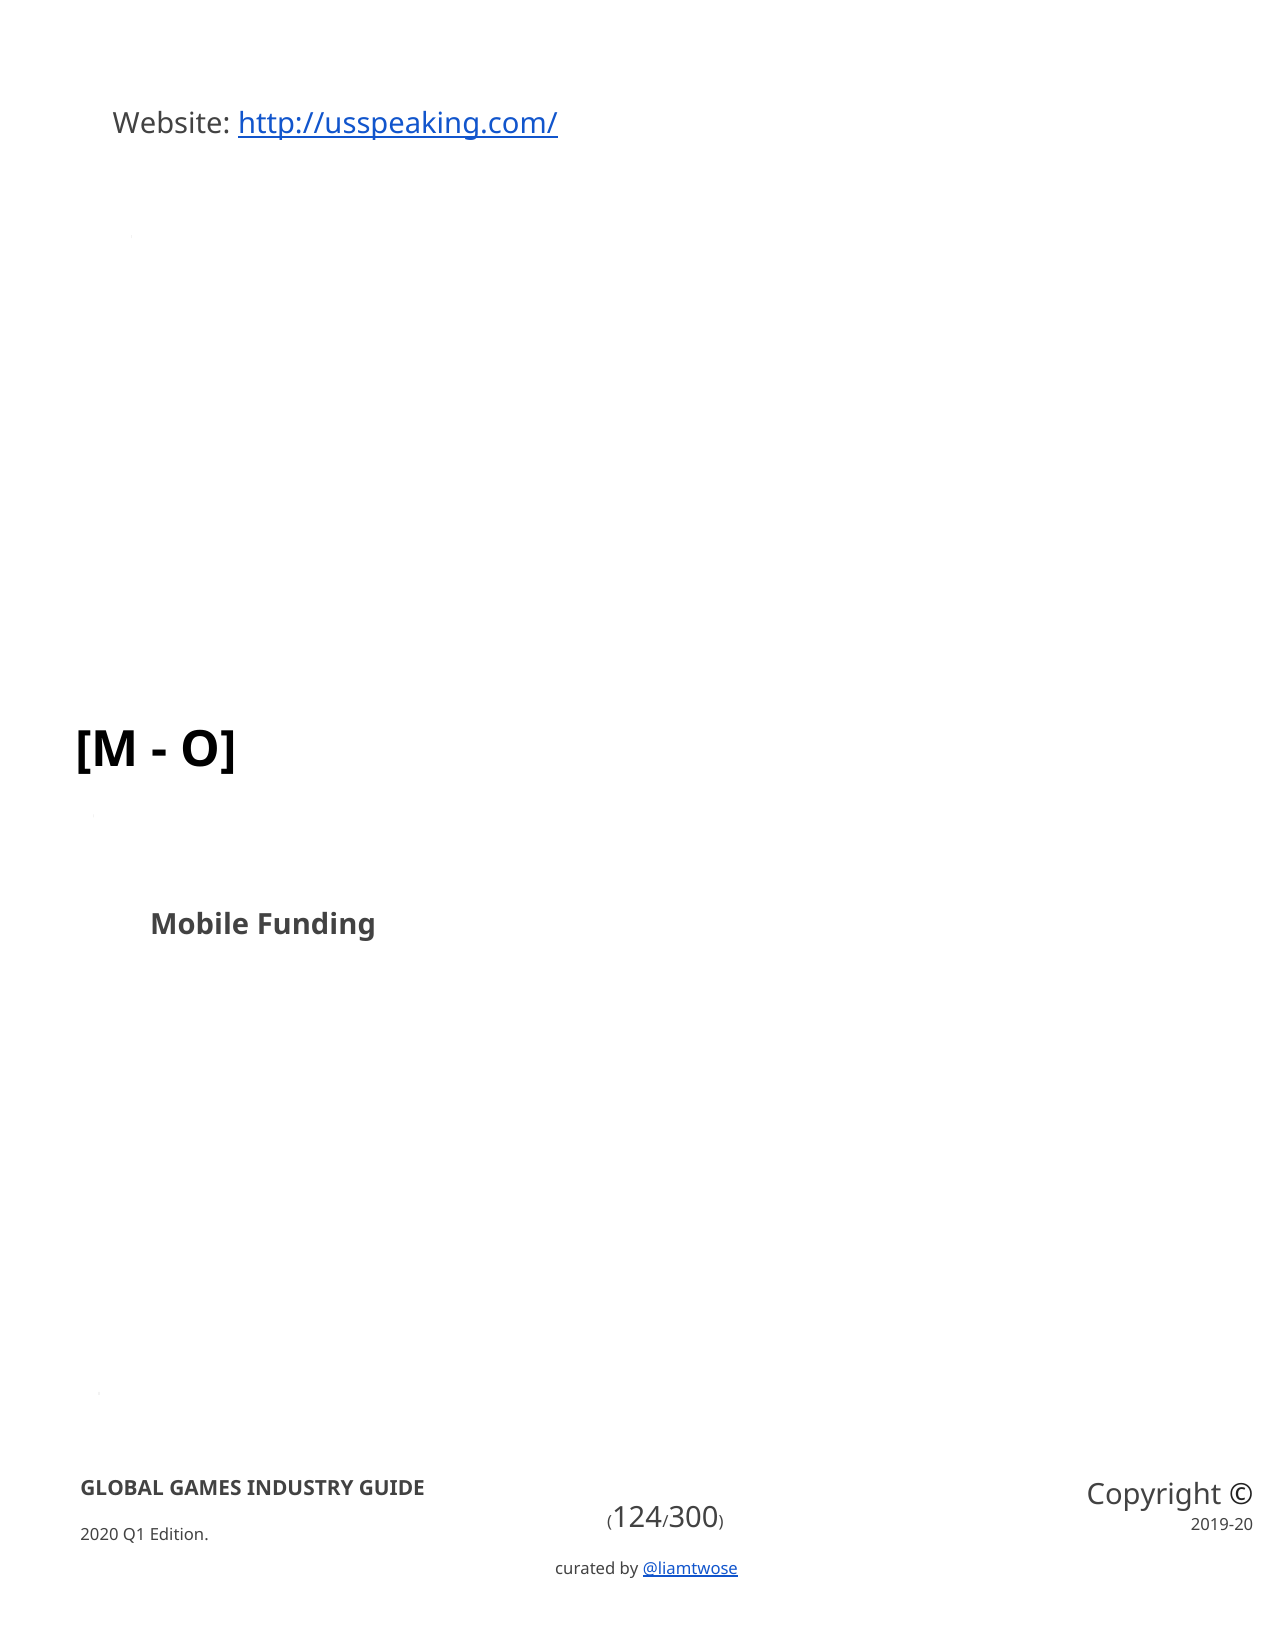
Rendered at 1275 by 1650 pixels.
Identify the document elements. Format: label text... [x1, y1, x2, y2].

text Website: http://usspeaking.com/ [112, 102, 1200, 142]
text Mobile Funding [150, 903, 1200, 943]
subtitle [M - O] [75, 713, 1200, 781]
